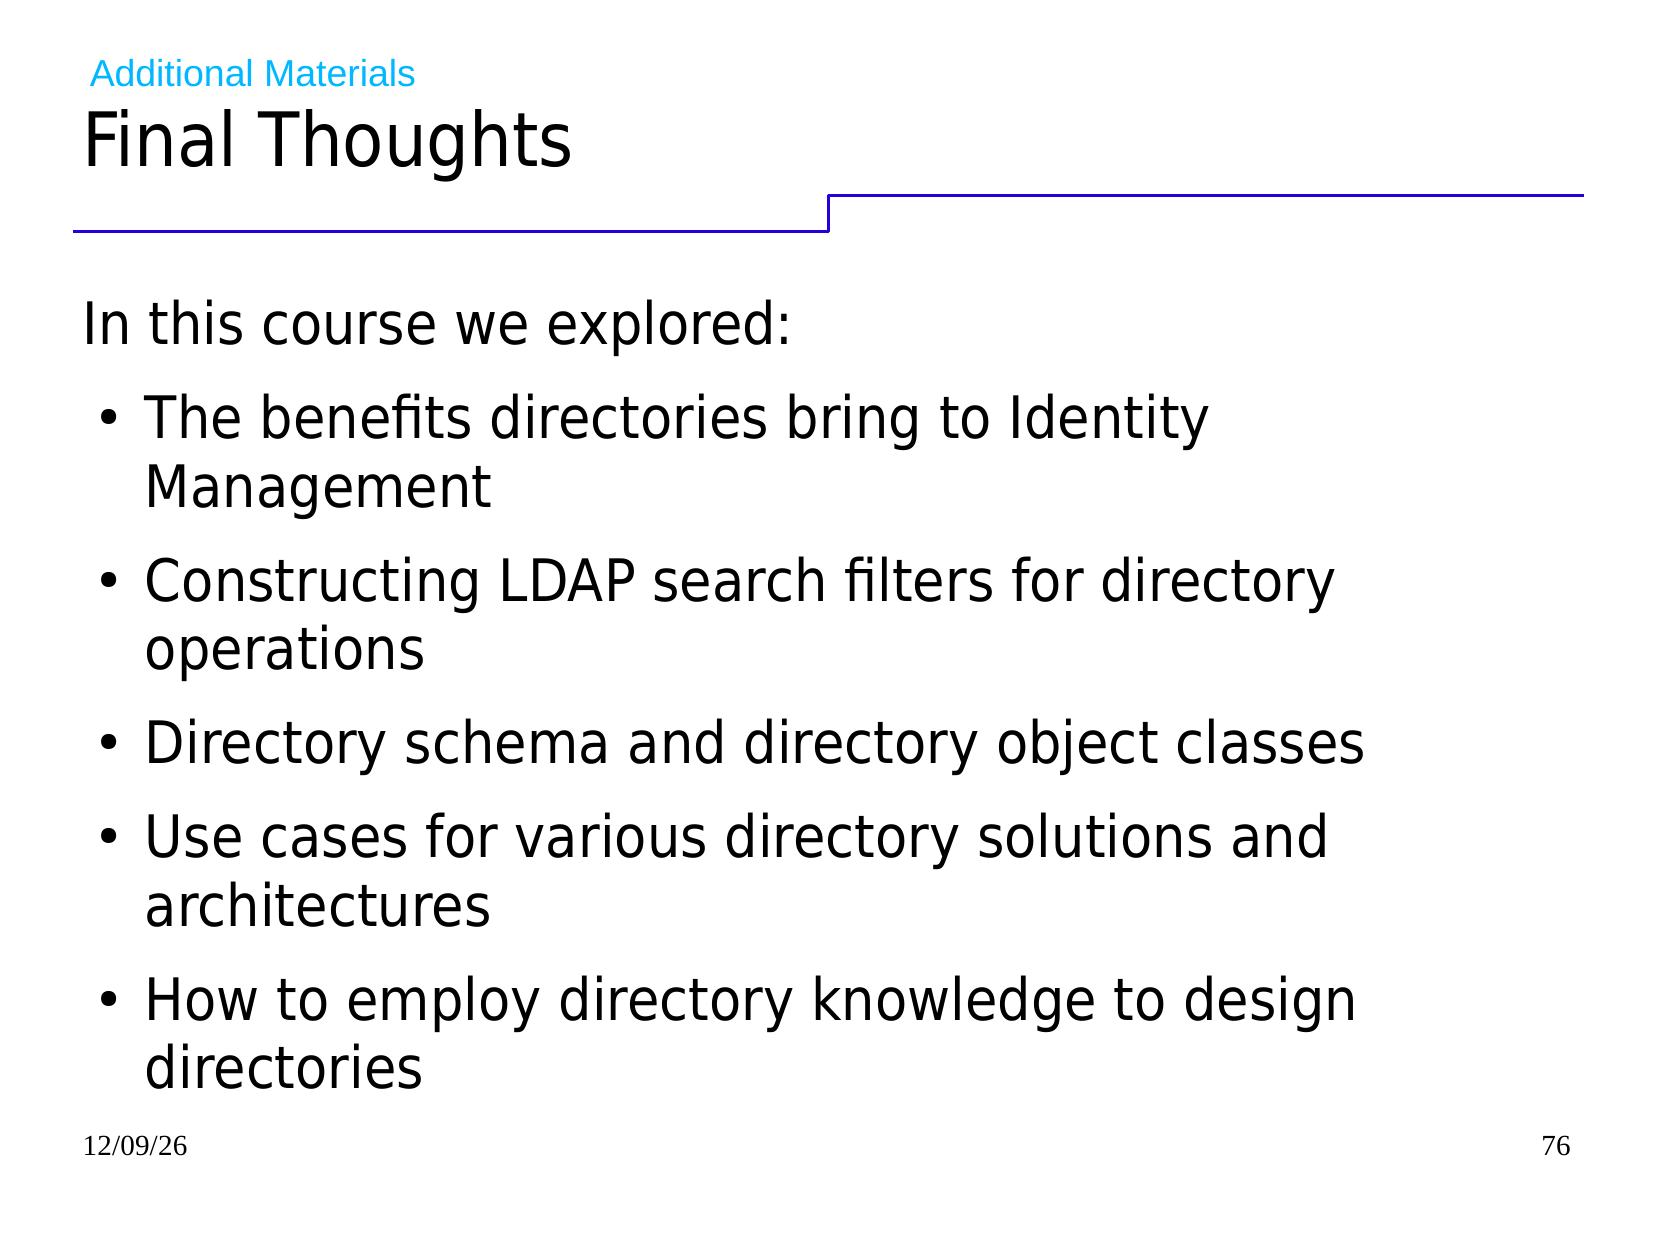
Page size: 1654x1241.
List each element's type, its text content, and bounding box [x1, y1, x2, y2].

title Final Thoughts [82, 49, 1571, 232]
text_box Additional Materials [75, 45, 901, 103]
list In this course we explored: The benefits directories bring to Identity Management Constructing LDAP search filters for directory operations Directory schema and directory object classes Use cases for various directory solutions and architectures How to employ directory knowledge to design directories [82, 290, 1571, 1109]
